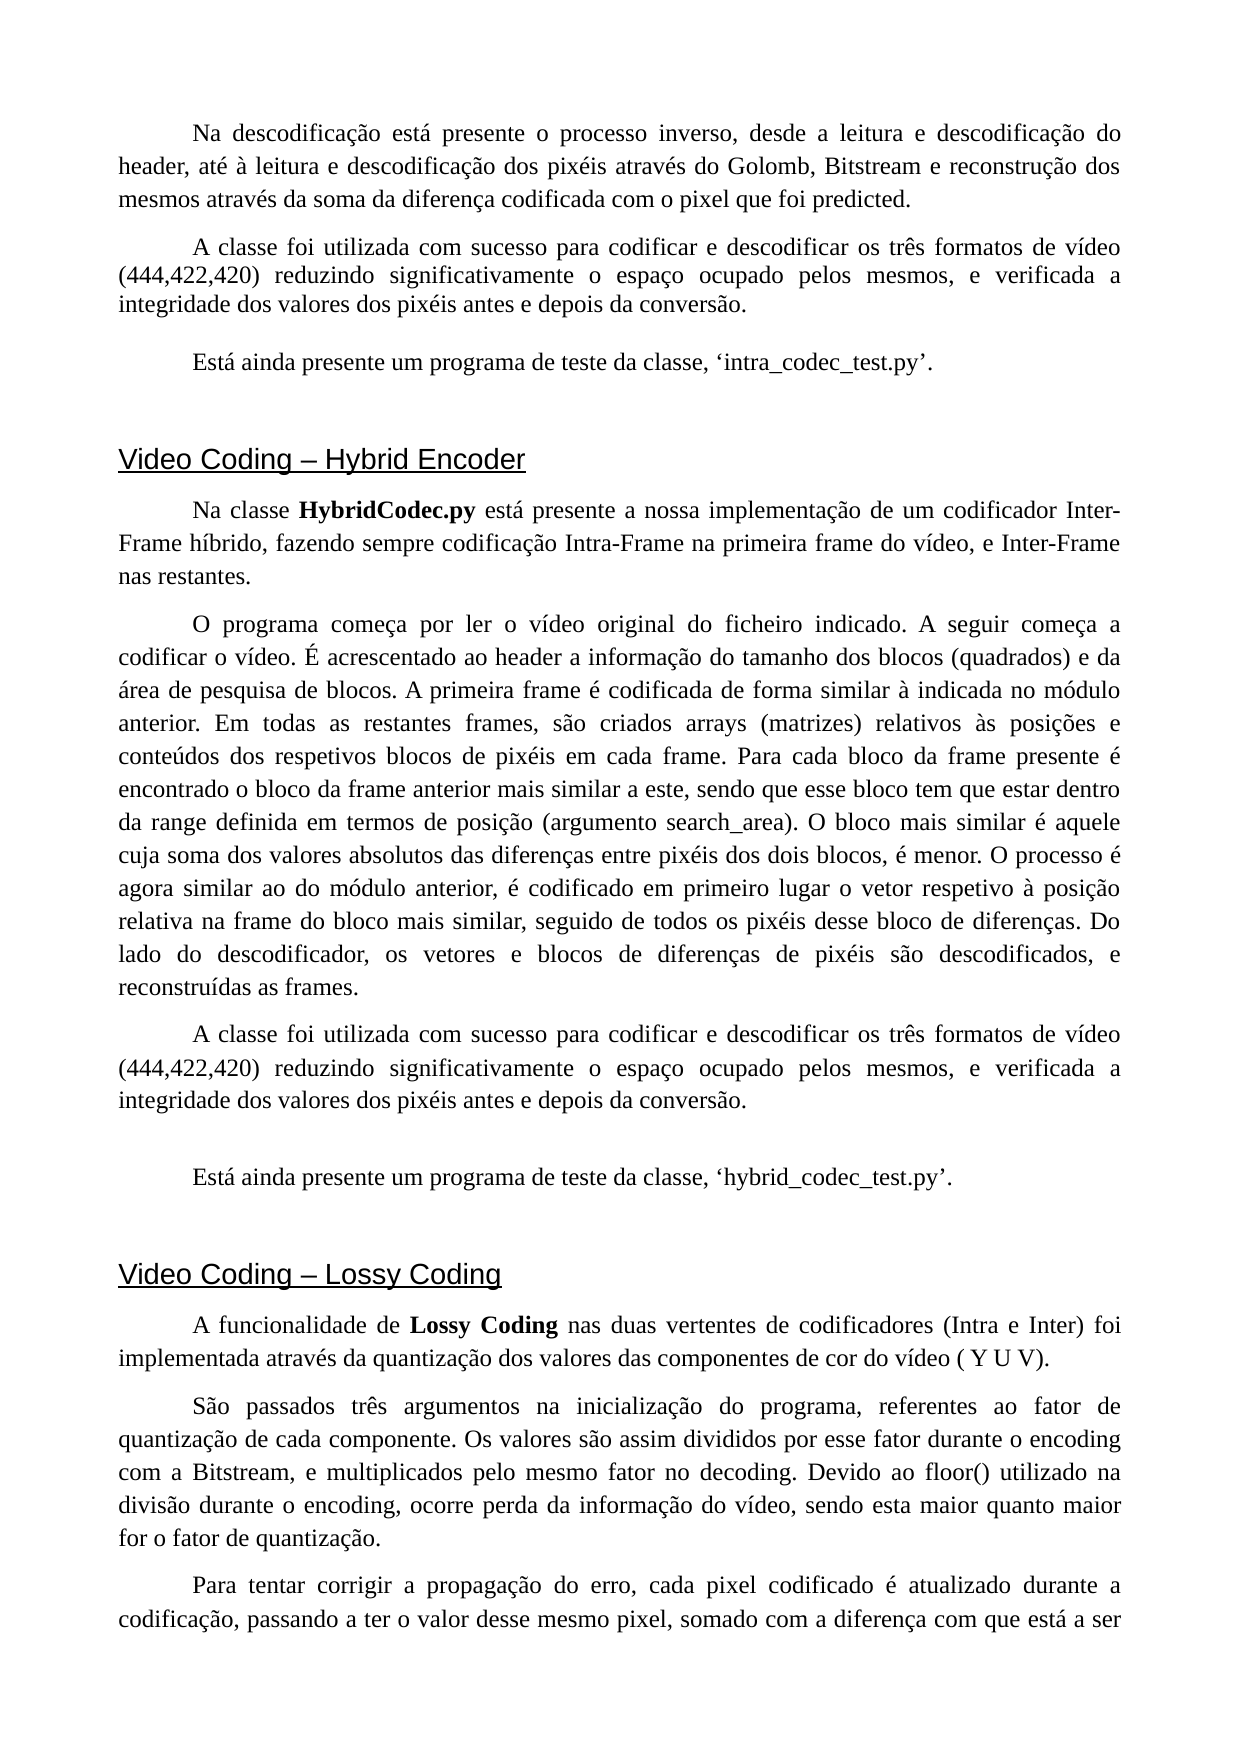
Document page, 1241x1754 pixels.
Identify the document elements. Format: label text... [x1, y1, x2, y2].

text A classe foi utilizada com sucesso para codificar e descodificar os três formatos de vídeo (444,422,420) reduzindo significativamente o espaço ocupado pelos mesmos, e verificada a integridade dos valores dos pixéis antes e depois da conversão. [118, 1019, 1122, 1114]
text Na classe HybridCodec.py está presente a nossa implementação de um codificador Inter-Frame híbrido, fazendo sempre codificação Intra-Frame na primeira frame do vídeo, e Inter-Frame nas restantes. [118, 495, 1122, 590]
text A funcionalidade de Lossy Coding nas duas vertentes de codificadores (Intra e Inter) foi implementada através da quantização dos valores das componentes de cor do vídeo ( Y U V). [118, 1310, 1122, 1372]
text A classe foi utilizada com sucesso para codificar e descodificar os três formatos de vídeo (444,422,420) reduzindo significativamente o espaço ocupado pelos mesmos, e verificada a integridade dos valores dos pixéis antes e depois da conversão. [118, 232, 1122, 318]
text Video Coding – Lossy Coding [118, 1257, 1122, 1291]
text Está ainda presente um programa de teste da classe, ‘intra_codec_test.py’. [118, 347, 1122, 376]
text O programa começa por ler o vídeo original do ficheiro indicado. A seguir começa a codificar o vídeo. É acrescentado ao header a informação do tamanho dos blocos (quadrados) e da área de pesquisa de blocos. A primeira frame é codificada de forma similar à indicada no módulo anterior. Em todas as restantes frames, são criados arrays (matrizes) relativos às posições e conteúdos dos respetivos blocos de pixéis em cada frame. Para cada bloco da frame presente é encontrado o bloco da frame anterior mais similar a este, sendo que esse bloco tem que estar dentro da range definida em termos de posição (argumento search_area). O bloco mais similar é aquele cuja soma dos valores absolutos das diferenças entre pixéis dos dois blocos, é menor. O processo é agora similar ao do módulo anterior, é codificado em primeiro lugar o vetor respetivo à posição relativa na frame do bloco mais similar, seguido de todos os pixéis desse bloco de diferenças. Do lado do descodificador, os vetores e blocos de diferenças de pixéis são descodificados, e reconstruídas as frames. [118, 609, 1122, 1001]
text Está ainda presente um programa de teste da classe, ‘hybrid_codec_test.py’. [118, 1162, 1122, 1191]
text Para tentar corrigir a propagação do erro, cada pixel codificado é atualizado durante a codificação, passando a ter o valor desse mesmo pixel, somado com a diferença com que está a ser [118, 1571, 1122, 1632]
text Na descodificação está presente o processo inverso, desde a leitura e descodificação do header, até à leitura e descodificação dos pixéis através do Golomb, Bitstream e reconstrução dos mesmos através da soma da diferença codificada com o pixel que foi predicted. [118, 118, 1122, 213]
text São passados três argumentos na inicialização do programa, referentes ao fator de quantização de cada componente. Os valores são assim divididos por esse fator durante o encoding com a Bitstream, e multiplicados pelo mesmo fator no decoding. Devido ao floor() utilizado na divisão durante o encoding, ocorre perda da informação do vídeo, sendo esta maior quanto maior for o fator de quantização. [118, 1391, 1122, 1552]
text Video Coding – Hybrid Encoder [118, 442, 1122, 476]
